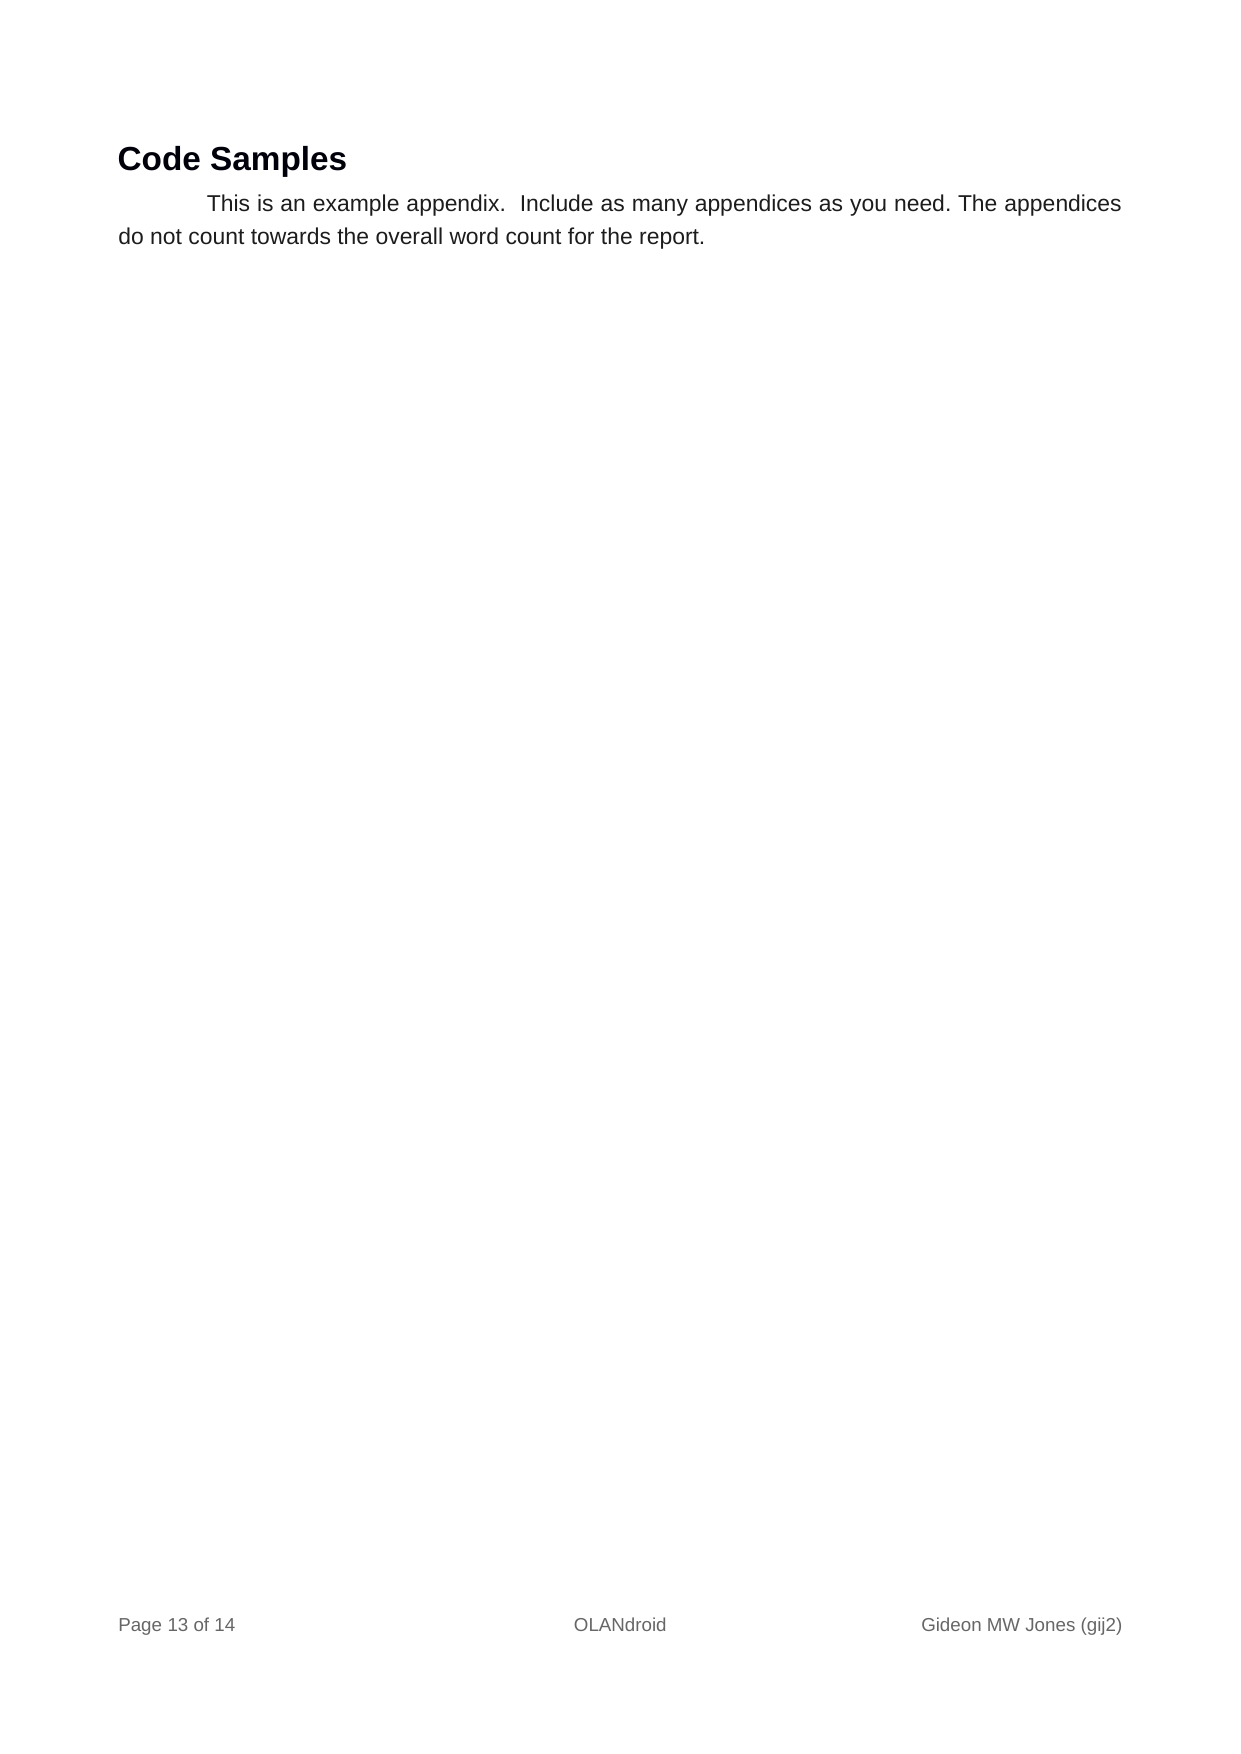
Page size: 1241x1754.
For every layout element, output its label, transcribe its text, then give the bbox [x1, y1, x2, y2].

text This is an example appendix. Include as many appendices as you need. The appendices do not count towards the overall word count for the report. [118, 190, 1122, 249]
subtitle Code Samples [117, 139, 1122, 177]
